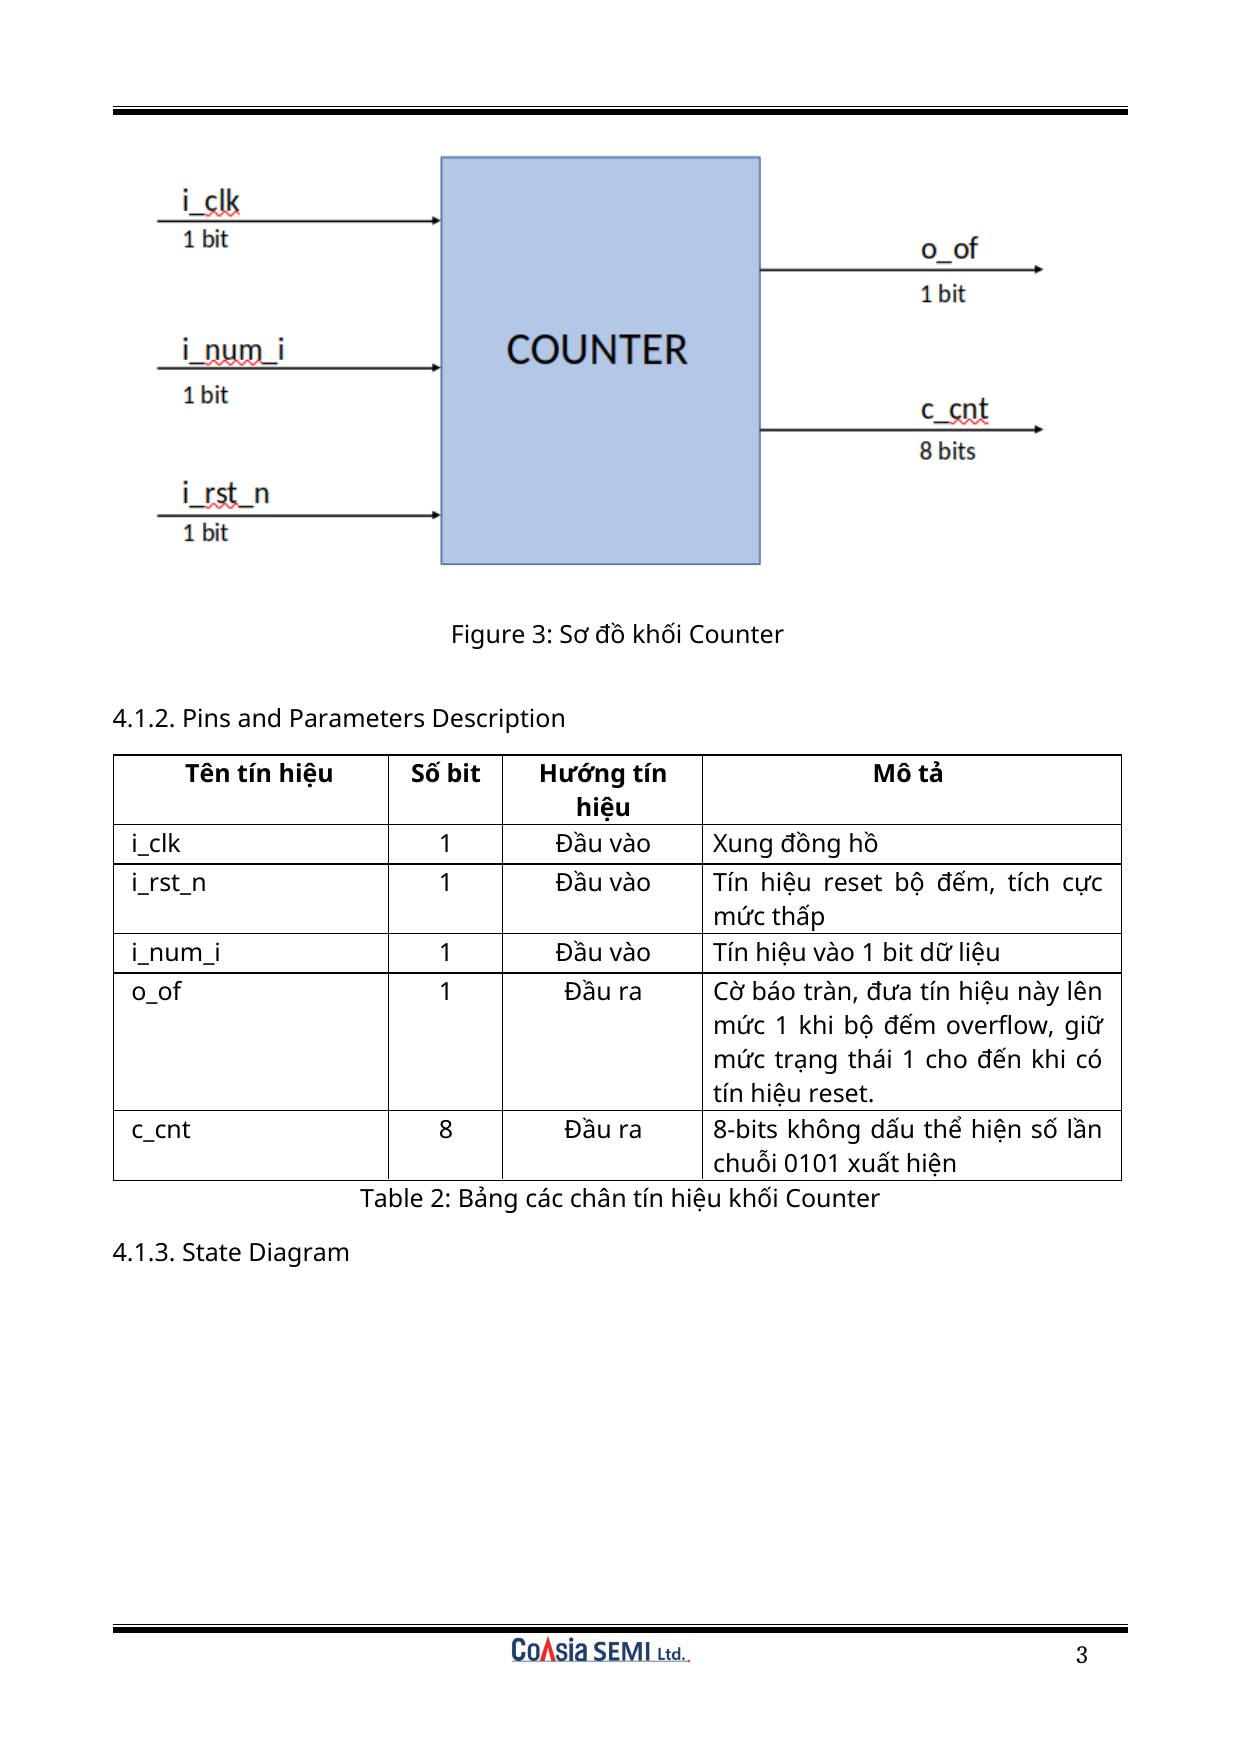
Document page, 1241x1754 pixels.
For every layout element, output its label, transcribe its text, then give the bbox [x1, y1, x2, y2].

table_cell Đầu vào [503, 865, 702, 933]
table_cell Đầu ra [503, 974, 702, 1110]
table_cell i_clk [114, 825, 388, 863]
text 4.1.2. Pins and Parameters Description [112, 701, 1128, 735]
table_cell 1 [389, 865, 502, 933]
table_cell Cờ báo tràn, đưa tín hiệu này lên mức 1 khi bộ đếm overflow, giữ mức trạng thái 1 cho đến khi có tín hiệu reset. [703, 974, 1121, 1110]
table_cell Đầu vào [503, 934, 702, 972]
table_cell 1 [389, 934, 502, 972]
text Table 2: Bảng các chân tín hiệu khối Counter [112, 1181, 1128, 1215]
table_cell Xung đồng hồ [703, 825, 1121, 863]
picture [112, 131, 1122, 589]
table_cell 1 [389, 974, 502, 1110]
table_cell i_num_i [114, 934, 388, 972]
picture [508, 1635, 692, 1664]
table_cell o_of [114, 974, 388, 1110]
table_cell Tín hiệu vào 1 bit dữ liệu [703, 934, 1121, 972]
text 4.1.3. State Diagram [112, 1234, 1128, 1268]
table_cell i_rst_n [114, 865, 388, 933]
table_header Số bit [389, 756, 502, 824]
table_cell Đầu ra [503, 1111, 702, 1179]
table_header Mô tả [703, 756, 1121, 824]
table_header Tên tín hiệu [114, 756, 388, 824]
table_cell 8-bits không dấu thể hiện số lần chuỗi 0101 xuất hiện [703, 1111, 1121, 1179]
table_cell Đầu vào [503, 825, 702, 863]
table_cell 8 [389, 1111, 502, 1179]
table_cell c_cnt [114, 1111, 388, 1179]
table_cell 1 [389, 825, 502, 863]
text Figure 3: Sơ đồ khối Counter [112, 589, 1122, 651]
table_header Hướng tín hiệu [503, 756, 702, 824]
table_cell Tín hiệu reset bộ đếm, tích cực mức thấp [703, 865, 1121, 933]
